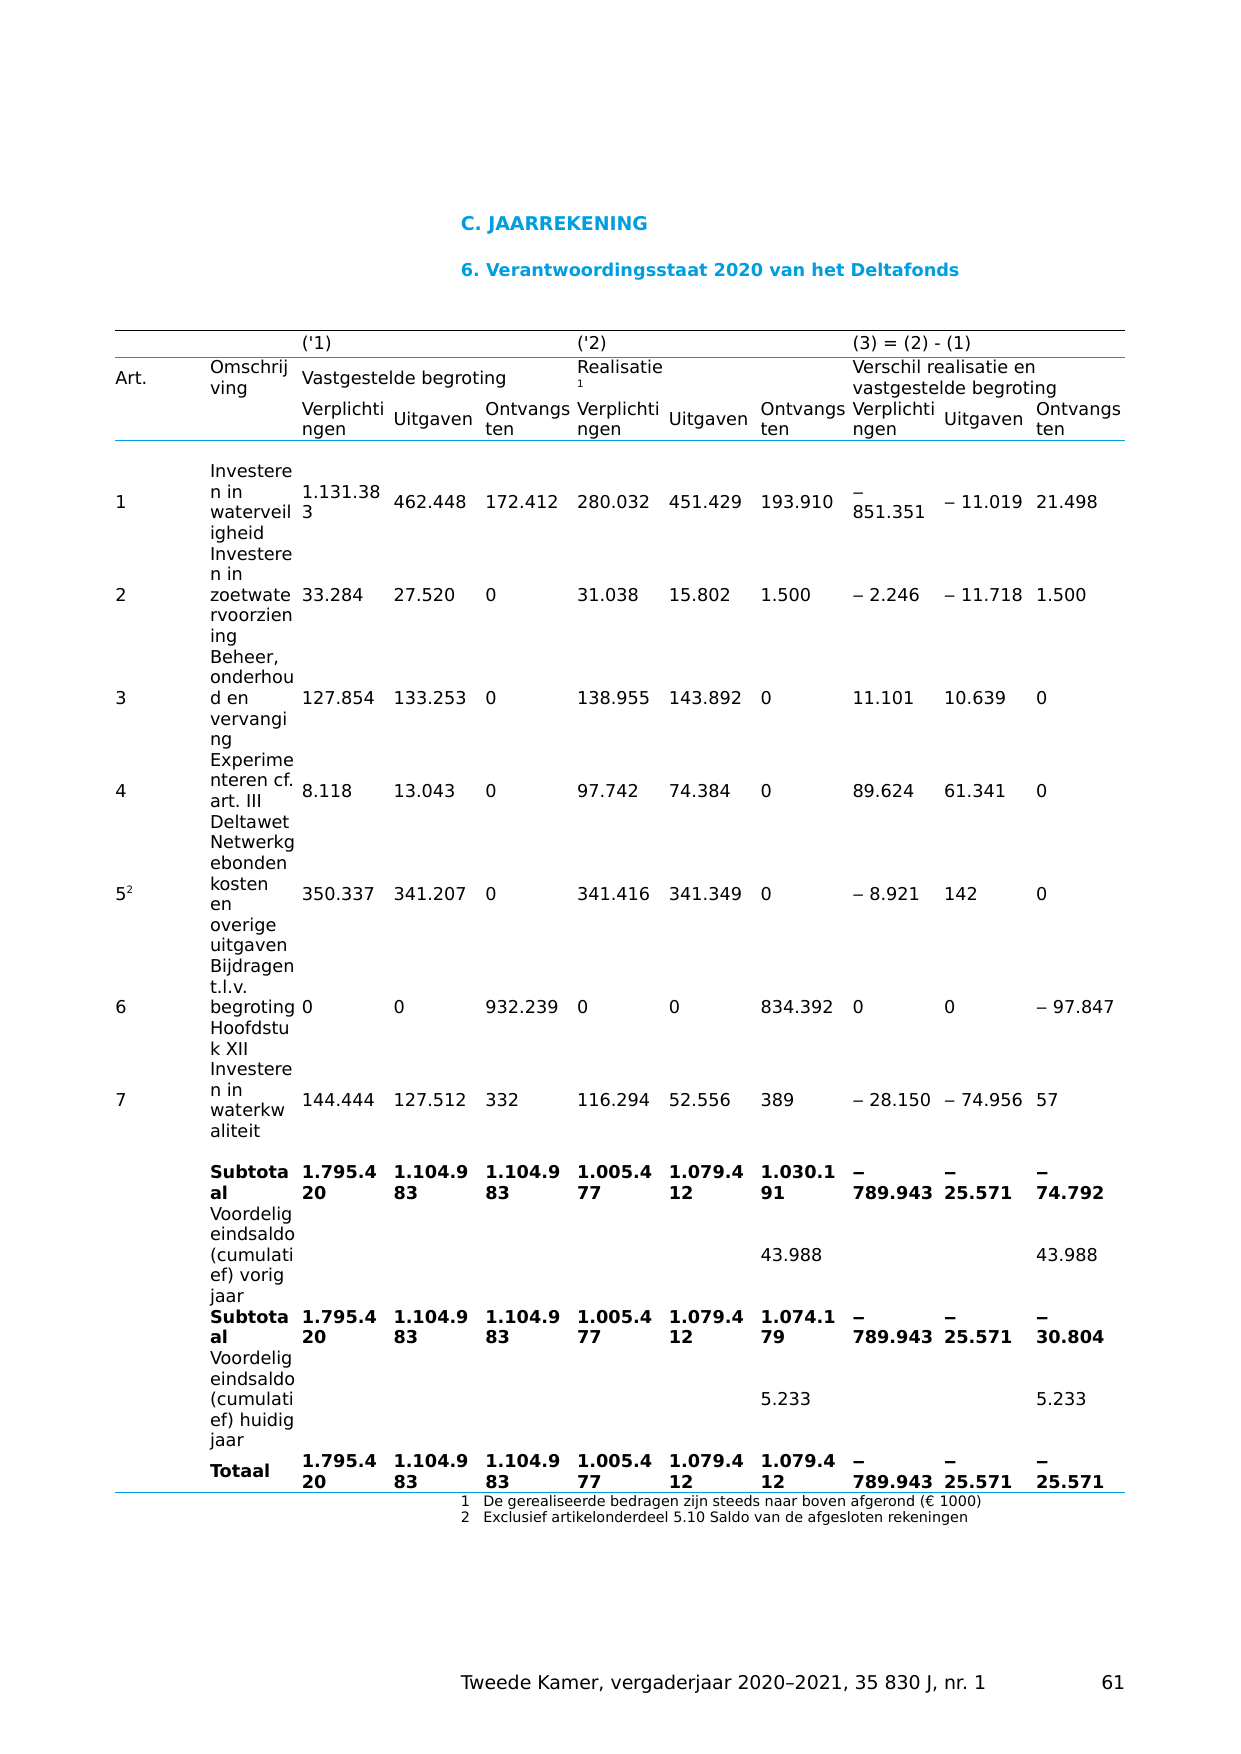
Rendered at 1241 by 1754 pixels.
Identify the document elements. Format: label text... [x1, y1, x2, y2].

table_cell [574, 1142, 666, 1162]
table_cell [299, 1142, 390, 1162]
table_cell Experimenteren cf. art. III Deltawet [207, 750, 299, 832]
table_cell [849, 1204, 941, 1307]
table_cell 6 [115, 956, 207, 1059]
table_cell ‒ 25.571 [941, 1451, 1033, 1492]
table_cell 1.795.420 [299, 1451, 390, 1492]
table_cell 1.500 [1033, 544, 1125, 647]
title C. Jaarrekening [461, 213, 1125, 235]
table_cell 127.512 [390, 1059, 482, 1142]
table_cell 0 [758, 647, 849, 750]
table_cell ‒ 789.943 [849, 1451, 941, 1492]
table_cell Vastgestelde begroting [299, 358, 574, 399]
table_cell [207, 331, 299, 357]
table_cell 462.448 [390, 461, 482, 543]
table_cell 57 [1033, 1059, 1125, 1142]
table_cell ‒ 74.956 [941, 1059, 1033, 1142]
table_cell [115, 1162, 207, 1203]
table_cell [574, 441, 666, 461]
table_cell 451.429 [666, 461, 757, 543]
table_cell [299, 441, 390, 461]
table_cell 0 [758, 750, 849, 832]
table_cell 280.032 [574, 461, 666, 543]
table_cell [941, 1204, 1033, 1307]
table_cell 74.384 [666, 750, 757, 832]
table_cell (3) = (2) - (1) [849, 331, 1125, 357]
table_cell 1.005.477 [574, 1307, 666, 1348]
table_cell 0 [482, 544, 574, 647]
table_cell ‒ 11.718 [941, 544, 1033, 647]
table_cell 1.104.983 [482, 1307, 574, 1348]
table_cell ‒ 789.943 [849, 1162, 941, 1203]
table_cell 0 [482, 647, 574, 750]
table_cell [115, 331, 207, 357]
table_cell Investeren in waterveiligheid [207, 461, 299, 543]
table_cell ‒ 25.571 [941, 1162, 1033, 1203]
table_cell 52.556 [666, 1059, 757, 1142]
table_cell ‒ 789.943 [849, 1307, 941, 1348]
table_cell 4 [115, 750, 207, 832]
table_cell 1.104.983 [390, 1451, 482, 1492]
table_cell [941, 1348, 1033, 1451]
table_cell Subtotaal [207, 1307, 299, 1348]
table_cell 2 [115, 544, 207, 647]
table_cell ‒ 97.847 [1033, 956, 1125, 1059]
table_cell [1033, 441, 1125, 461]
table_cell 1.104.983 [390, 1307, 482, 1348]
table_cell [207, 399, 299, 440]
table_cell [299, 1348, 390, 1451]
table_cell 0 [1033, 647, 1125, 750]
table_cell 0 [1033, 832, 1125, 956]
table_cell 0 [758, 832, 849, 956]
table_cell 5.233 [758, 1348, 849, 1451]
table_cell ('1) [299, 331, 574, 357]
table_cell 1.074.179 [758, 1307, 849, 1348]
table_cell 1.500 [758, 544, 849, 647]
table_cell [849, 1142, 941, 1162]
table_cell [115, 441, 207, 461]
table_cell [758, 1142, 849, 1162]
table_cell 932.239 [482, 956, 574, 1059]
table_cell Verplichtingen [849, 399, 941, 440]
table_cell Voordelig eindsaldo (cumulatief) vorig jaar [207, 1204, 299, 1307]
table_cell [299, 1204, 390, 1307]
table_cell 0 [1033, 750, 1125, 832]
table_cell [482, 441, 574, 461]
table_cell 43.988 [1033, 1204, 1125, 1307]
table_cell 1.005.477 [574, 1162, 666, 1203]
table_cell Verplichtingen [299, 399, 390, 440]
table_cell 1.079.412 [666, 1307, 757, 1348]
table_cell 61.341 [941, 750, 1033, 832]
table_cell 52 [115, 832, 207, 956]
table_cell [666, 1348, 757, 1451]
table_cell Netwerkgebonden kosten en overige uitgaven [207, 832, 299, 956]
table_cell 97.742 [574, 750, 666, 832]
table_cell Ontvangsten [1033, 399, 1125, 440]
table_cell ‒ 11.019 [941, 461, 1033, 543]
table_cell [1033, 1142, 1125, 1162]
table_cell ‒ 30.804 [1033, 1307, 1125, 1348]
table_cell ‒ 25.571 [941, 1307, 1033, 1348]
table_cell 341.416 [574, 832, 666, 956]
table_cell 27.520 [390, 544, 482, 647]
table_cell 10.639 [941, 647, 1033, 750]
table_cell Uitgaven [941, 399, 1033, 440]
table_cell ‒ 28.150 [849, 1059, 941, 1142]
table_cell 834.392 [758, 956, 849, 1059]
table_cell 193.910 [758, 461, 849, 543]
table_cell [941, 441, 1033, 461]
table_cell 389 [758, 1059, 849, 1142]
table_cell Beheer, onderhoud en vervanging [207, 647, 299, 750]
table_cell Omschrijving [207, 358, 299, 399]
table_cell 138.955 [574, 647, 666, 750]
table_cell Totaal [207, 1451, 299, 1492]
table_cell 33.284 [299, 544, 390, 647]
table_cell Voordelig eindsaldo (cumulatief) huidig jaar [207, 1348, 299, 1451]
table_cell 143.892 [666, 647, 757, 750]
table_cell [666, 358, 757, 399]
table_cell Verschil realisatie en vastgestelde begroting [849, 358, 1125, 399]
table_cell [115, 1204, 207, 1307]
table_cell 0 [849, 956, 941, 1059]
table_cell ‒ 851.351 [849, 461, 941, 543]
table_cell 1.104.983 [482, 1162, 574, 1203]
table_cell 1 [115, 461, 207, 543]
table_cell 13.043 [390, 750, 482, 832]
table_cell [115, 399, 207, 440]
table_cell 1.079.412 [758, 1451, 849, 1492]
table_cell [115, 1348, 207, 1451]
table_cell 0 [299, 956, 390, 1059]
table_cell 341.349 [666, 832, 757, 956]
table_cell Realisatie1 [574, 358, 666, 399]
table_cell Investeren in waterkwaliteit [207, 1059, 299, 1142]
table_cell 0 [390, 956, 482, 1059]
table_cell 127.854 [299, 647, 390, 750]
table_cell 3 [115, 647, 207, 750]
table_cell [666, 441, 757, 461]
table_cell 1.104.983 [390, 1162, 482, 1203]
table_cell [390, 441, 482, 461]
table_cell Investeren in zoetwatervoorziening [207, 544, 299, 647]
table_cell Verplichtingen [574, 399, 666, 440]
table_cell [758, 441, 849, 461]
table_cell 89.624 [849, 750, 941, 832]
table_cell 0 [941, 956, 1033, 1059]
table_cell Bijdragen t.l.v. begroting Hoofdstuk XII [207, 956, 299, 1059]
table_cell ('2) [574, 331, 849, 357]
table_cell [482, 1348, 574, 1451]
table_cell 144.444 [299, 1059, 390, 1142]
table_cell Ontvangsten [482, 399, 574, 440]
table_cell 8.118 [299, 750, 390, 832]
table_cell 0 [482, 750, 574, 832]
table_cell 1.079.412 [666, 1162, 757, 1203]
table_cell 172.412 [482, 461, 574, 543]
table_cell [115, 1307, 207, 1348]
table_cell [390, 1204, 482, 1307]
table_cell [758, 358, 849, 399]
table_cell [666, 1142, 757, 1162]
list Exclusief artikelonderdeel 5.10 Saldo van de afgesloten rekeningen [461, 1509, 1125, 1526]
table_cell 332 [482, 1059, 574, 1142]
table_cell [849, 1348, 941, 1451]
table_cell [115, 1451, 207, 1492]
table_cell 133.253 [390, 647, 482, 750]
table_cell ‒ 8.921 [849, 832, 941, 956]
table_cell [390, 1142, 482, 1162]
table_cell 0 [574, 956, 666, 1059]
table_cell 116.294 [574, 1059, 666, 1142]
table_cell [574, 1204, 666, 1307]
table_cell 0 [482, 832, 574, 956]
title 6. Verantwoordingsstaat 2020 van het Deltafonds [461, 258, 1125, 281]
table_cell 350.337 [299, 832, 390, 956]
table_cell 1.079.412 [666, 1451, 757, 1492]
table_cell 15.802 [666, 544, 757, 647]
table_cell [574, 1348, 666, 1451]
table_cell ‒ 74.792 [1033, 1162, 1125, 1203]
table_cell [482, 1142, 574, 1162]
table_header Tabel 35 Verantwoordingsstaat 2020 van het Deltafonds (J) (Bedragen x € 1.000) [115, 305, 1125, 330]
table_cell [482, 1204, 574, 1307]
table_cell 1.030.191 [758, 1162, 849, 1203]
table_cell Uitgaven [390, 399, 482, 440]
table_cell 5.233 [1033, 1348, 1125, 1451]
table_cell Ontvangsten [758, 399, 849, 440]
table_cell [666, 1204, 757, 1307]
table_cell 1.795.420 [299, 1307, 390, 1348]
table_cell [207, 1142, 299, 1162]
table_cell ‒ 2.246 [849, 544, 941, 647]
table_cell Uitgaven [666, 399, 757, 440]
table_cell Art. [115, 358, 207, 399]
table_cell 31.038 [574, 544, 666, 647]
table_cell [849, 441, 941, 461]
table_cell 7 [115, 1059, 207, 1142]
table_cell 1.131.383 [299, 461, 390, 543]
table_cell 341.207 [390, 832, 482, 956]
table_cell [207, 441, 299, 461]
table_cell 1.104.983 [482, 1451, 574, 1492]
table_cell ‒ 25.571 [1033, 1451, 1125, 1492]
table_cell 11.101 [849, 647, 941, 750]
table_cell 1.795.420 [299, 1162, 390, 1203]
table_cell Subtotaal [207, 1162, 299, 1203]
table_cell [941, 1142, 1033, 1162]
table_cell [115, 1142, 207, 1162]
table_cell [390, 1348, 482, 1451]
list De gerealiseerde bedragen zijn steeds naar boven afgerond (€ 1000) [461, 1493, 1125, 1509]
table_cell 43.988 [758, 1204, 849, 1307]
table_cell 1.005.477 [574, 1451, 666, 1492]
table_cell 0 [666, 956, 757, 1059]
table_cell 21.498 [1033, 461, 1125, 543]
table_cell 142 [941, 832, 1033, 956]
